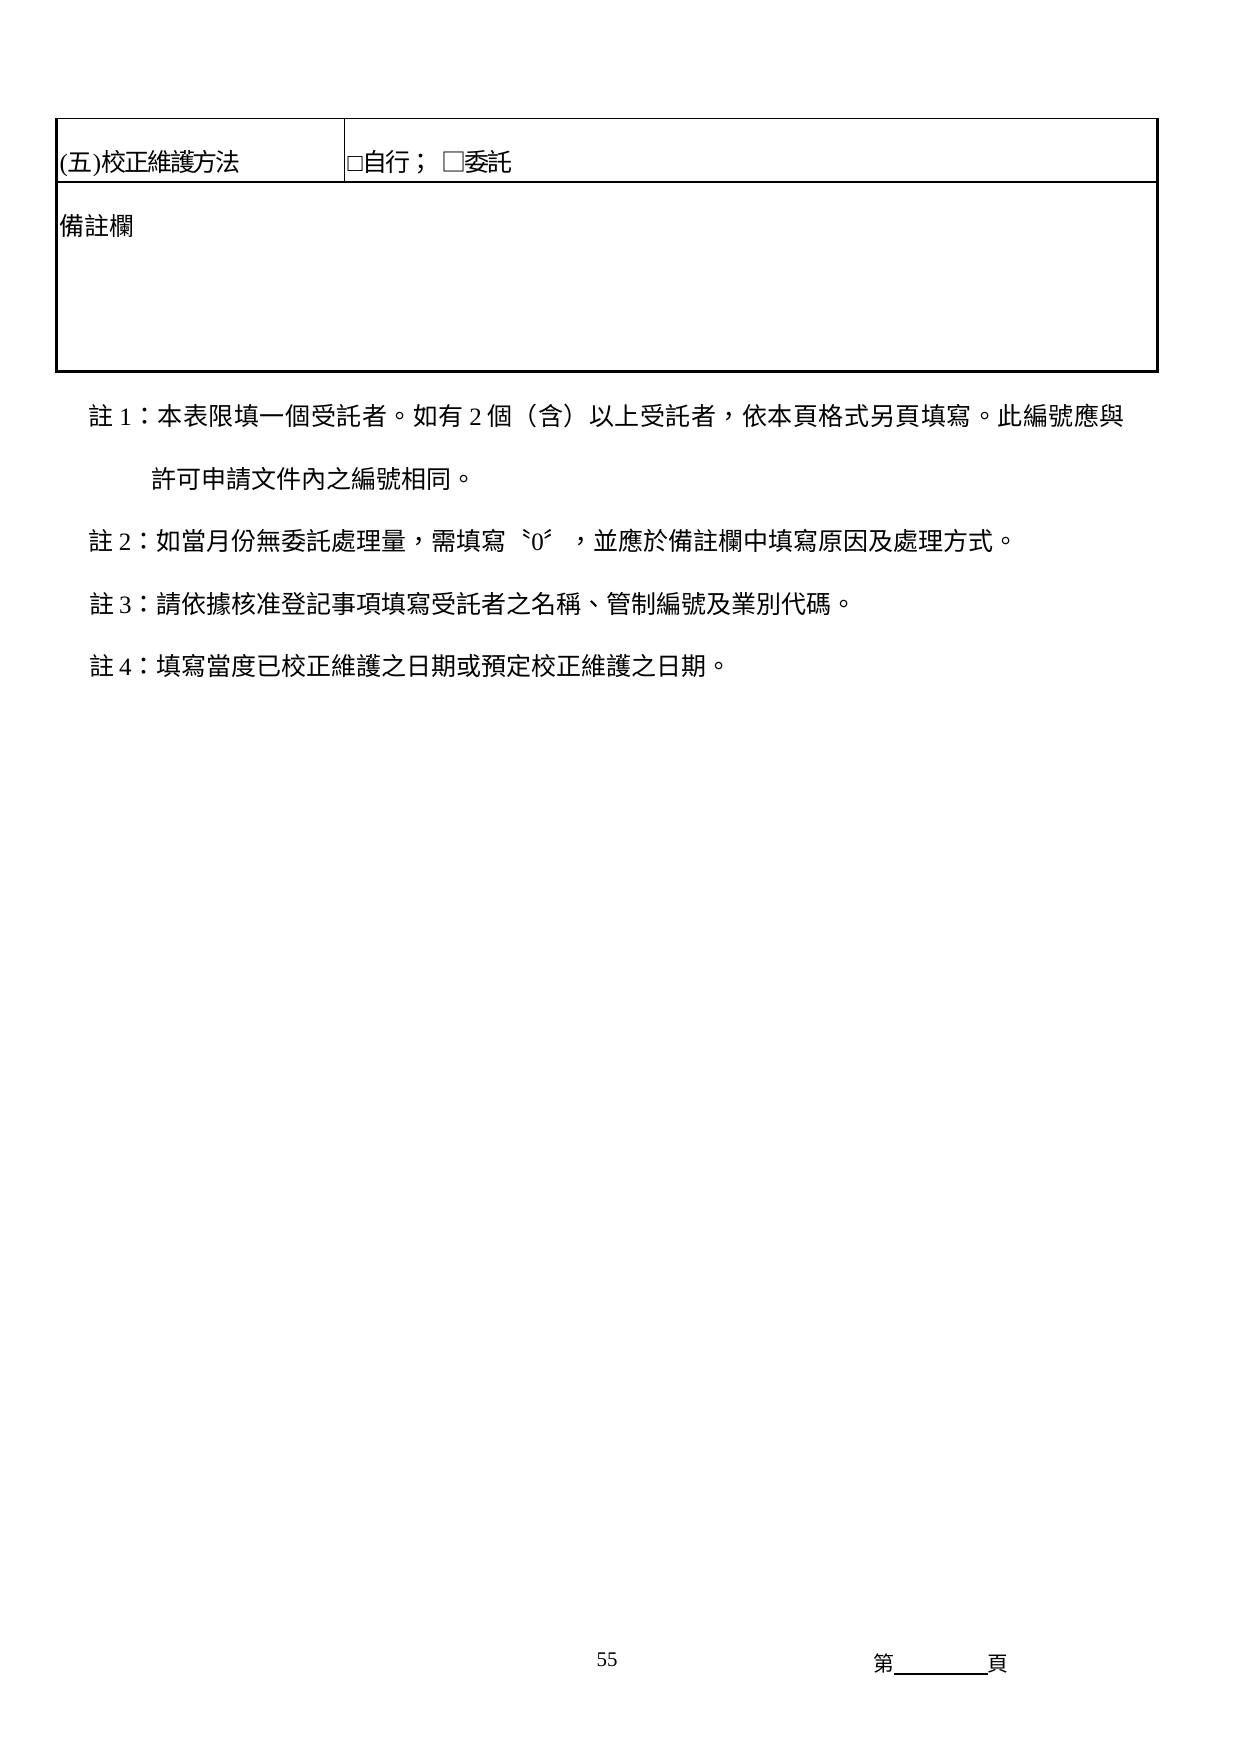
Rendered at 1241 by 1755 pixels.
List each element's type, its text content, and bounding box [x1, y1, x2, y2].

text 註2：如當月份無委託處理量，需填寫〝0〞，並應於備註欄中填寫原因及處理方式。 [89, 498, 1125, 561]
text 註4：填寫當度已校正維護之日期或預定校正維護之日期。 [89, 623, 1125, 686]
text 註3：請依據核准登記事項填寫受託者之名稱、管制編號及業別代碼。 [89, 561, 1125, 623]
table_cell (五)校正維護方法 [58, 119, 344, 181]
table_cell 備註欄 [58, 183, 1156, 370]
text 註1：本表限填一個受託者。如有2個（含）以上受託者，依本頁格式另頁填寫。此編號應與許可申請文件內之編號相同。 [89, 373, 1125, 498]
table_cell □自行； □委託 [345, 119, 1156, 181]
